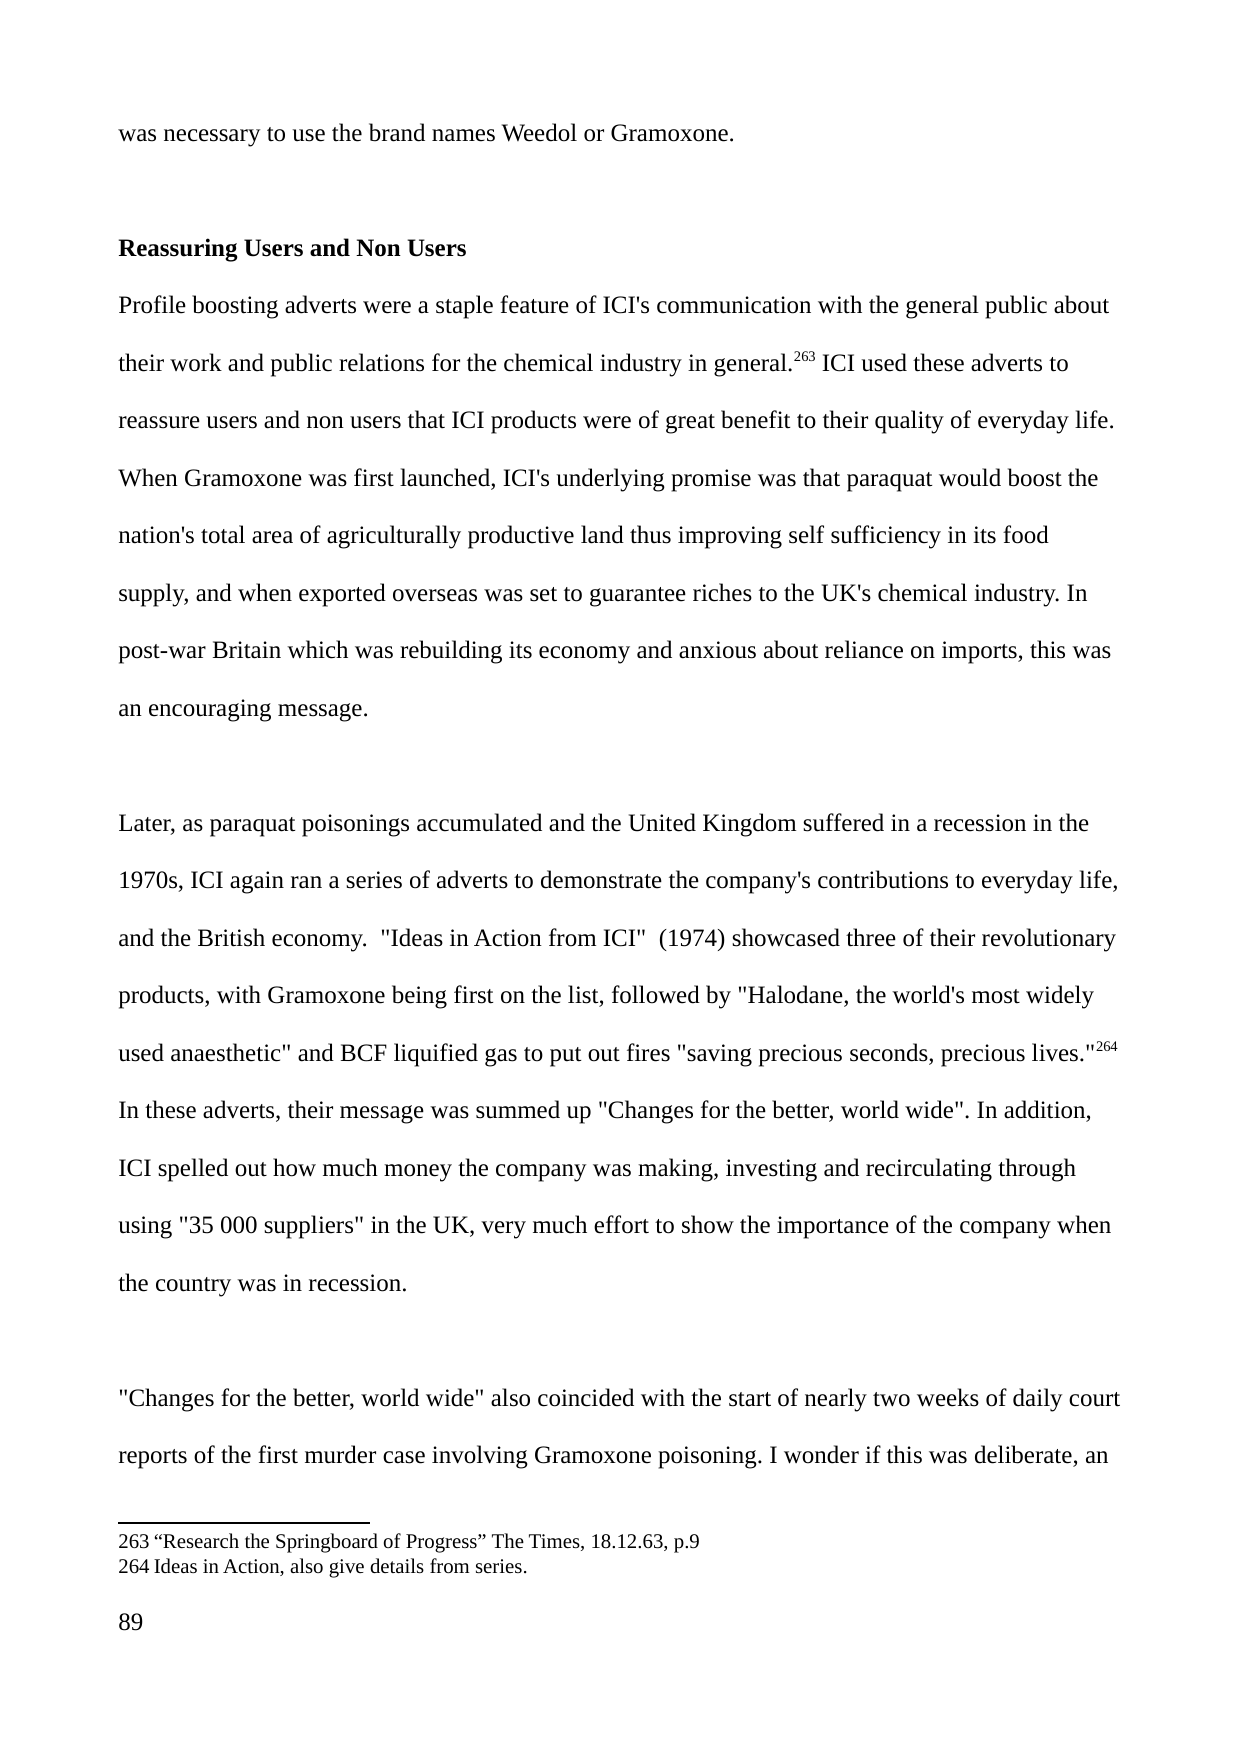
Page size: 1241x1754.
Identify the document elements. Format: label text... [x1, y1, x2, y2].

text "Changes for the better, world wide" also coincided with the start of nearly two weeks of daily court reports of the first murder case involving Gramoxone poisoning. I wonder if this was deliberate, an [118, 1383, 1122, 1469]
text was necessary to use the brand names Weedol or Gramoxone. [118, 118, 1122, 147]
text Ideas in Action, also give details from series. [118, 1553, 1122, 1578]
text Reassuring Users and Non Users [118, 233, 1122, 262]
text “Research the Springboard of Progress” The Times, 18.12.63, p.9 [118, 1529, 1122, 1553]
text Profile boosting adverts were a staple feature of ICI's communication with the general public about their work and public relations for the chemical industry in general. ICI used these adverts to reassure users and non users that ICI products were of great benefit to their quality of everyday life. When Gramoxone was first launched, ICI's underlying promise was that paraquat would boost the nation's total area of agriculturally productive land thus improving self sufficiency in its food supply, and when exported overseas was set to guarantee riches to the UK's chemical industry. In post-war Britain which was rebuilding its economy and anxious about reliance on imports, this was an encouraging message. [118, 291, 1122, 722]
text Later, as paraquat poisonings accumulated and the United Kingdom suffered in a recession in the 1970s, ICI again ran a series of adverts to demonstrate the company's contributions to everyday life, and the British economy. "Ideas in Action from ICI" (1974) showcased three of their revolutionary products, with Gramoxone being first on the list, followed by "Halodane, the world's most widely used anaesthetic" and BCF liquified gas to put out fires "saving precious seconds, precious lives." In these adverts, their message was summed up "Changes for the better, world wide". In addition, ICI spelled out how much money the company was making, investing and recirculating through using "35 000 suppliers" in the UK, very much effort to show the importance of the company when the country was in recession. [118, 808, 1122, 1297]
